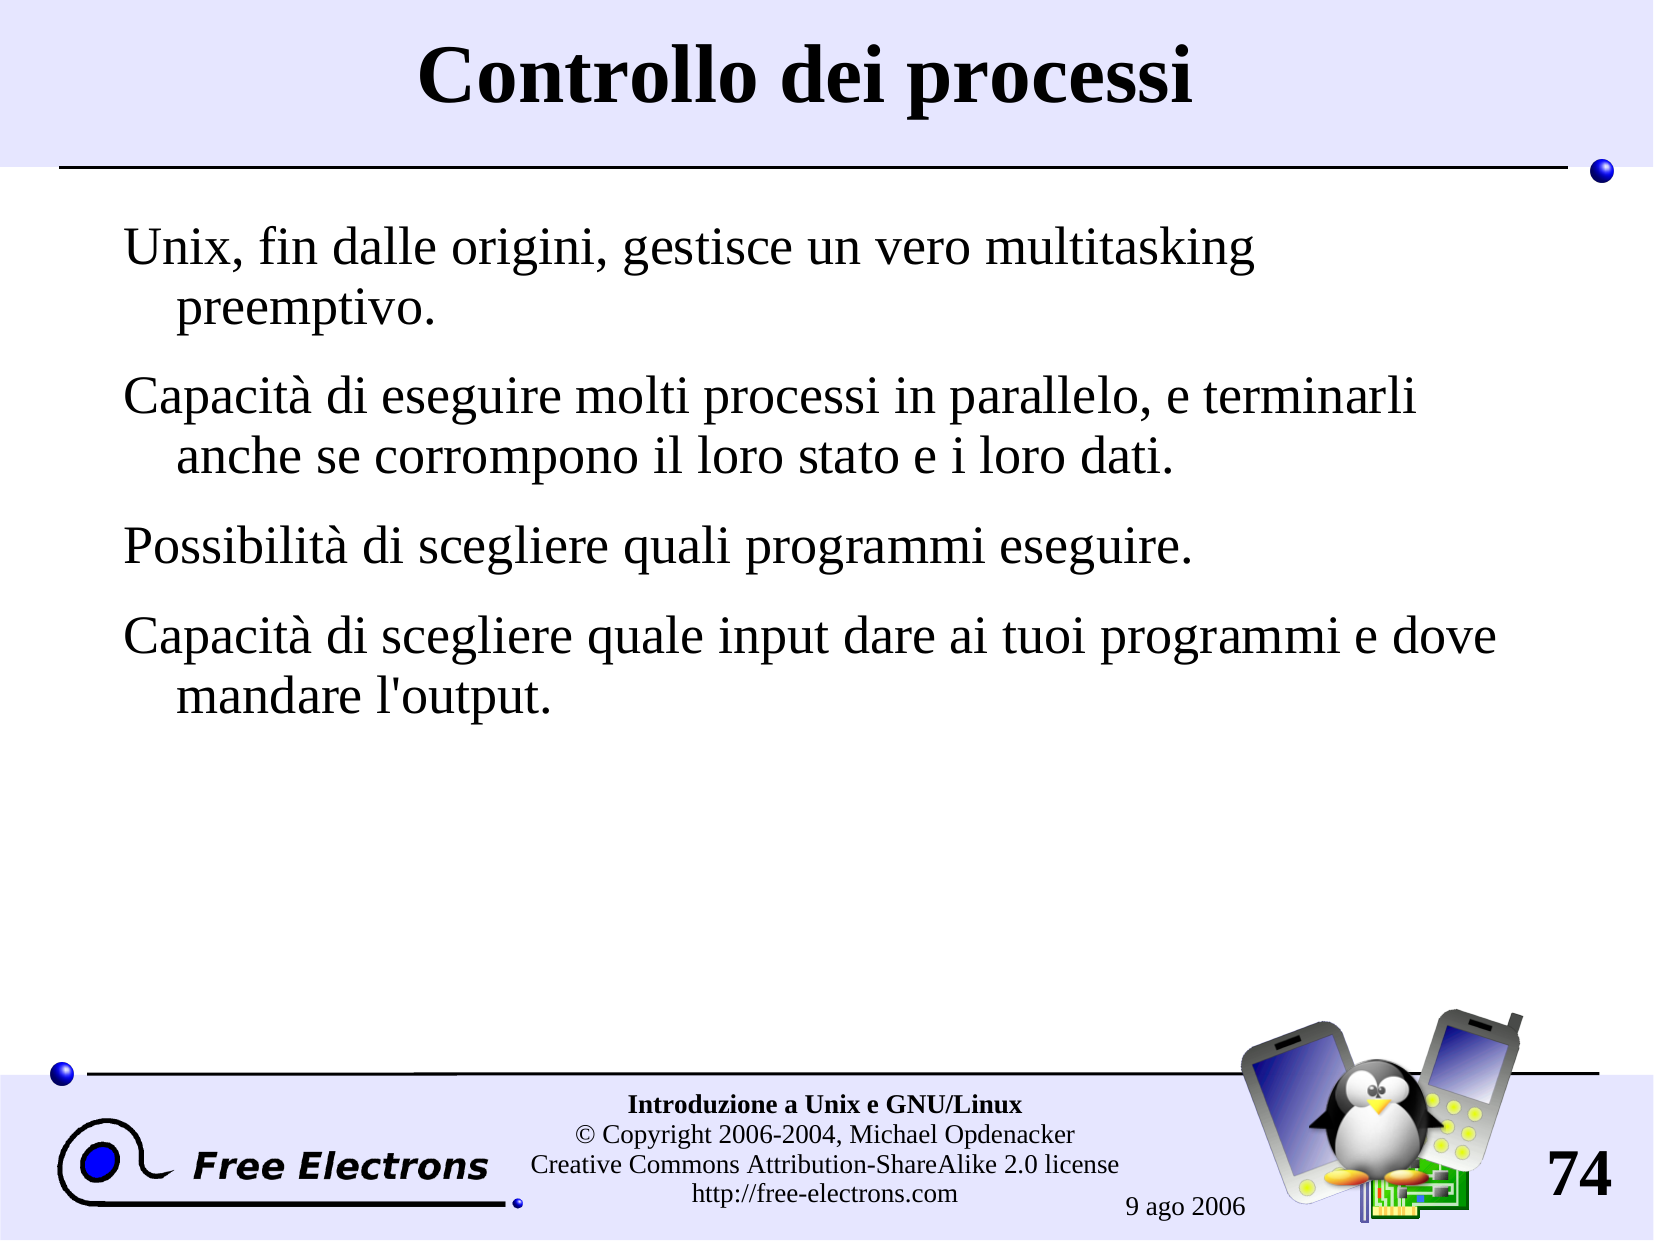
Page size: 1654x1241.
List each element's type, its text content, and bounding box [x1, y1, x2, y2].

picture [1230, 1007, 1538, 1241]
list Unix, fin dalle origini, gestisce un vero multitasking preemptivo. Capacità di eseguire molti processi in parallelo, e terminarli anche se corrompono il loro stato e i loro dati. Possibilità di scegliere quali programmi eseguire. Capacità di scegliere quale input dare ai tuoi programmi e dove mandare l'output. [105, 216, 1518, 1066]
picture [50, 1107, 527, 1216]
title Controllo dei processi [60, 20, 1551, 130]
